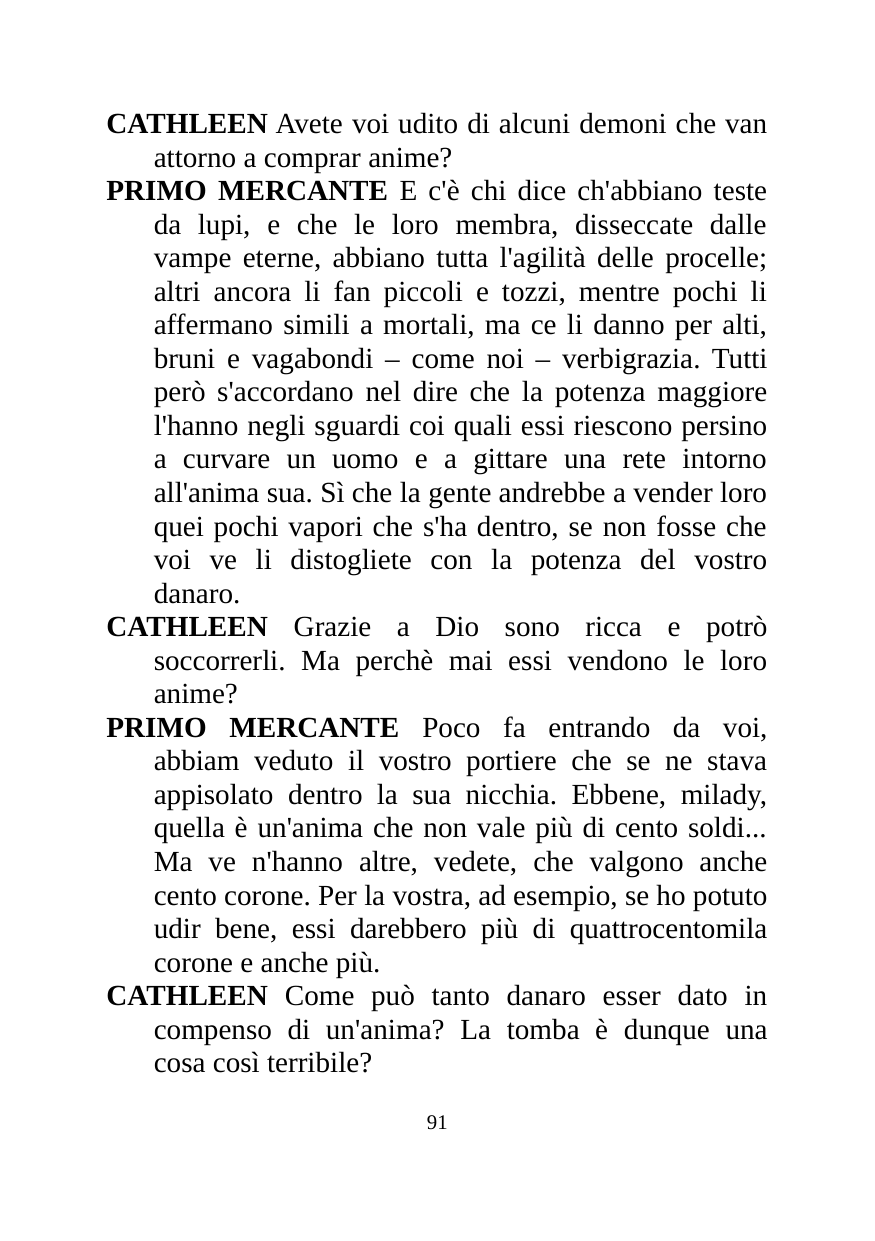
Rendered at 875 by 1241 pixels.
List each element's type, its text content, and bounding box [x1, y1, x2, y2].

text CATHLEEN Come può tanto danaro esser dato in compenso di un'anima? La tomba è dunque una cosa così terribile? [106, 978, 768, 1079]
text PRIMO MERCANTE Poco fa entrando da voi, abbiam veduto il vostro portiere che se ne stava appisolato dentro la sua nicchia. Ebbene, milady, quella è un'anima che non vale più di cento soldi... Ma ve n'hanno altre, vedete, che valgono anche cento corone. Per la vostra, ad esempio, se ho potuto udir bene, essi darebbero più di quattrocentomila corone e anche più. [106, 710, 768, 978]
text CATHLEEN Grazie a Dio sono ricca e potrò soccorrerli. Ma perchè mai essi vendono le loro anime? [106, 609, 768, 710]
text PRIMO MERCANTE E c'è chi dice ch'abbiano teste da lupi, e che le loro membra, disseccate dalle vampe eterne, abbiano tutta l'agilità delle procelle; altri ancora li fan piccoli e tozzi, mentre pochi li affermano simili a mortali, ma ce li danno per alti, bruni e vagabondi – come noi – verbigrazia. Tutti però s'accordano nel dire che la potenza maggiore l'hanno negli sguardi coi quali essi riescono persino a curvare un uomo e a gittare una rete intorno all'anima sua. Sì che la gente andrebbe a vender loro quei pochi vapori che s'ha dentro, se non fosse che voi ve li distogliete con la potenza del vostro danaro. [106, 173, 768, 609]
text CATHLEEN Avete voi udito di alcuni demoni che van attorno a comprar anime? [106, 106, 768, 173]
